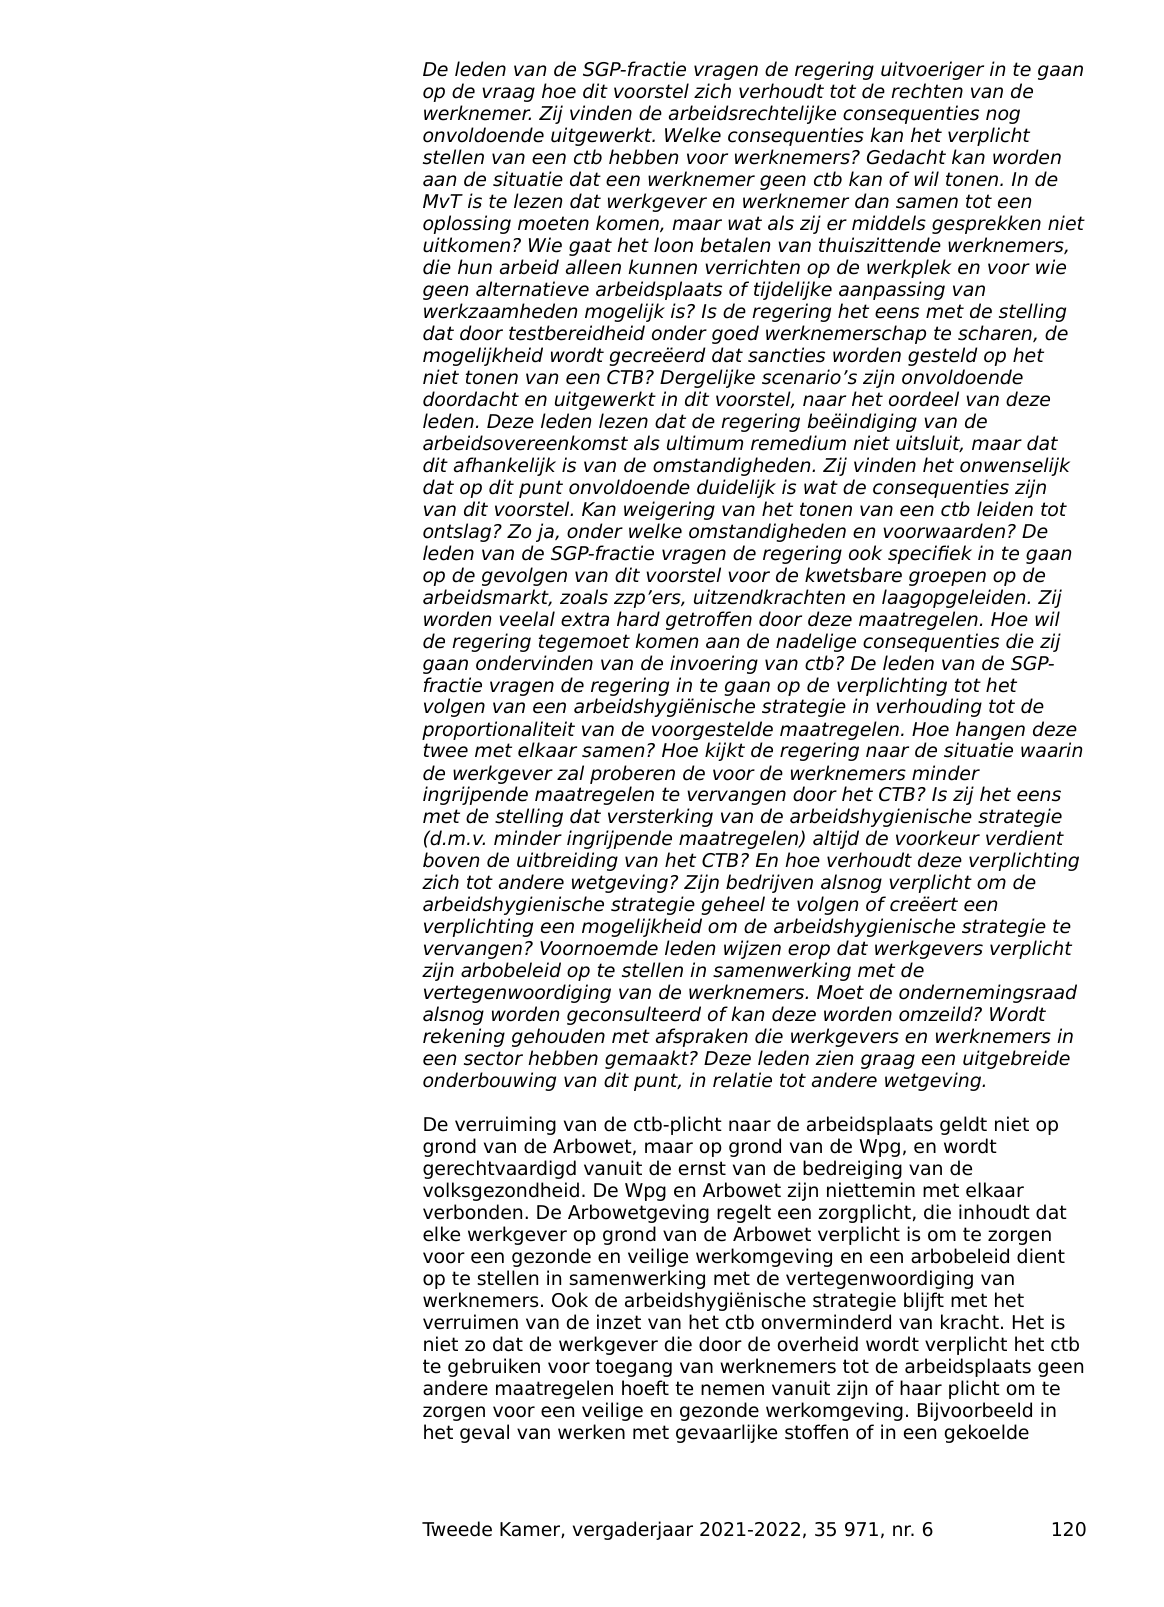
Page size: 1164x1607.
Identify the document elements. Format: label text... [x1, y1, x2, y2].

text De verruiming van de ctb-plicht naar de arbeidsplaats geldt niet op grond van de Arbowet, maar op grond van de Wpg, en wordt gerechtvaardigd vanuit de ernst van de bedreiging van de volksgezondheid. De Wpg en Arbowet zijn niettemin met elkaar verbonden. De Arbowetgeving regelt een zorgplicht, die inhoudt dat elke werkgever op grond van de Arbowet verplicht is om te zorgen voor een gezonde en veilige werkomgeving en een arbobeleid dient op te stellen in samenwerking met de vertegenwoordiging van werknemers. Ook de arbeidshygiënische strategie blijft met het verruimen van de inzet van het ctb onverminderd van kracht. Het is niet zo dat de werkgever die door de overheid wordt verplicht het ctb te gebruiken voor toegang van werknemers tot de arbeidsplaats geen andere maatregelen hoeft te nemen vanuit zijn of haar plicht om te zorgen voor een veilige en gezonde werkomgeving. Bijvoorbeeld in het geval van werken met gevaarlijke stoffen of in een gekoelde [422, 1114, 1087, 1444]
text De leden van de SGP-fractie vragen de regering uitvoeriger in te gaan op de vraag hoe dit voorstel zich verhoudt tot de rechten van de werknemer. Zij vinden de arbeidsrechtelijke consequenties nog onvoldoende uitgewerkt. Welke consequenties kan het verplicht stellen van een ctb hebben voor werknemers? Gedacht kan worden aan de situatie dat een werknemer geen ctb kan of wil tonen. In de MvT is te lezen dat werkgever en werknemer dan samen tot een oplossing moeten komen, maar wat als zij er middels gesprekken niet uitkomen? Wie gaat het loon betalen van thuiszittende werknemers, die hun arbeid alleen kunnen verrichten op de werkplek en voor wie geen alternatieve arbeidsplaats of tijdelijke aanpassing van werkzaamheden mogelijk is? Is de regering het eens met de stelling dat door testbereidheid onder goed werknemerschap te scharen, de mogelijkheid wordt gecreëerd dat sancties worden gesteld op het niet tonen van een CTB? Dergelijke scenario’s zijn onvoldoende doordacht en uitgewerkt in dit voorstel, naar het oordeel van deze leden. Deze leden lezen dat de regering beëindiging van de arbeidsovereenkomst als ultimum remedium niet uitsluit, maar dat dit afhankelijk is van de omstandigheden. Zij vinden het onwenselijk dat op dit punt onvoldoende duidelijk is wat de consequenties zijn van dit voorstel. Kan weigering van het tonen van een ctb leiden tot ontslag? Zo ja, onder welke omstandigheden en voorwaarden? De leden van de SGP-fractie vragen de regering ook specifiek in te gaan op de gevolgen van dit voorstel voor de kwetsbare groepen op de arbeidsmarkt, zoals zzp’ers, uitzendkrachten en laagopgeleiden. Zij worden veelal extra hard getroffen door deze maatregelen. Hoe wil de regering tegemoet komen aan de nadelige consequenties die zij gaan ondervinden van de invoering van ctb? De leden van de SGP-fractie vragen de regering in te gaan op de verplichting tot het volgen van een arbeidshygiënische strategie in verhouding tot de proportionaliteit van de voorgestelde maatregelen. Hoe hangen deze twee met elkaar samen? Hoe kijkt de regering naar de situatie waarin de werkgever zal proberen de voor de werknemers minder ingrijpende maatregelen te vervangen door het CTB? Is zij het eens met de stelling dat versterking van de arbeidshygienische strategie (d.m.v. minder ingrijpende maatregelen) altijd de voorkeur verdient boven de uitbreiding van het CTB? En hoe verhoudt deze verplichting zich tot andere wetgeving? Zijn bedrijven alsnog verplicht om de arbeidshygienische strategie geheel te volgen of creëert een verplichting een mogelijkheid om de arbeidshygienische strategie te vervangen? Voornoemde leden wijzen erop dat werkgevers verplicht zijn arbobeleid op te stellen in samenwerking met de vertegenwoordiging van de werknemers. Moet de ondernemingsraad alsnog worden geconsulteerd of kan deze worden omzeild? Wordt rekening gehouden met afspraken die werkgevers en werknemers in een sector hebben gemaakt? Deze leden zien graag een uitgebreide onderbouwing van dit punt, in relatie tot andere wetgeving. [422, 59, 1087, 1092]
